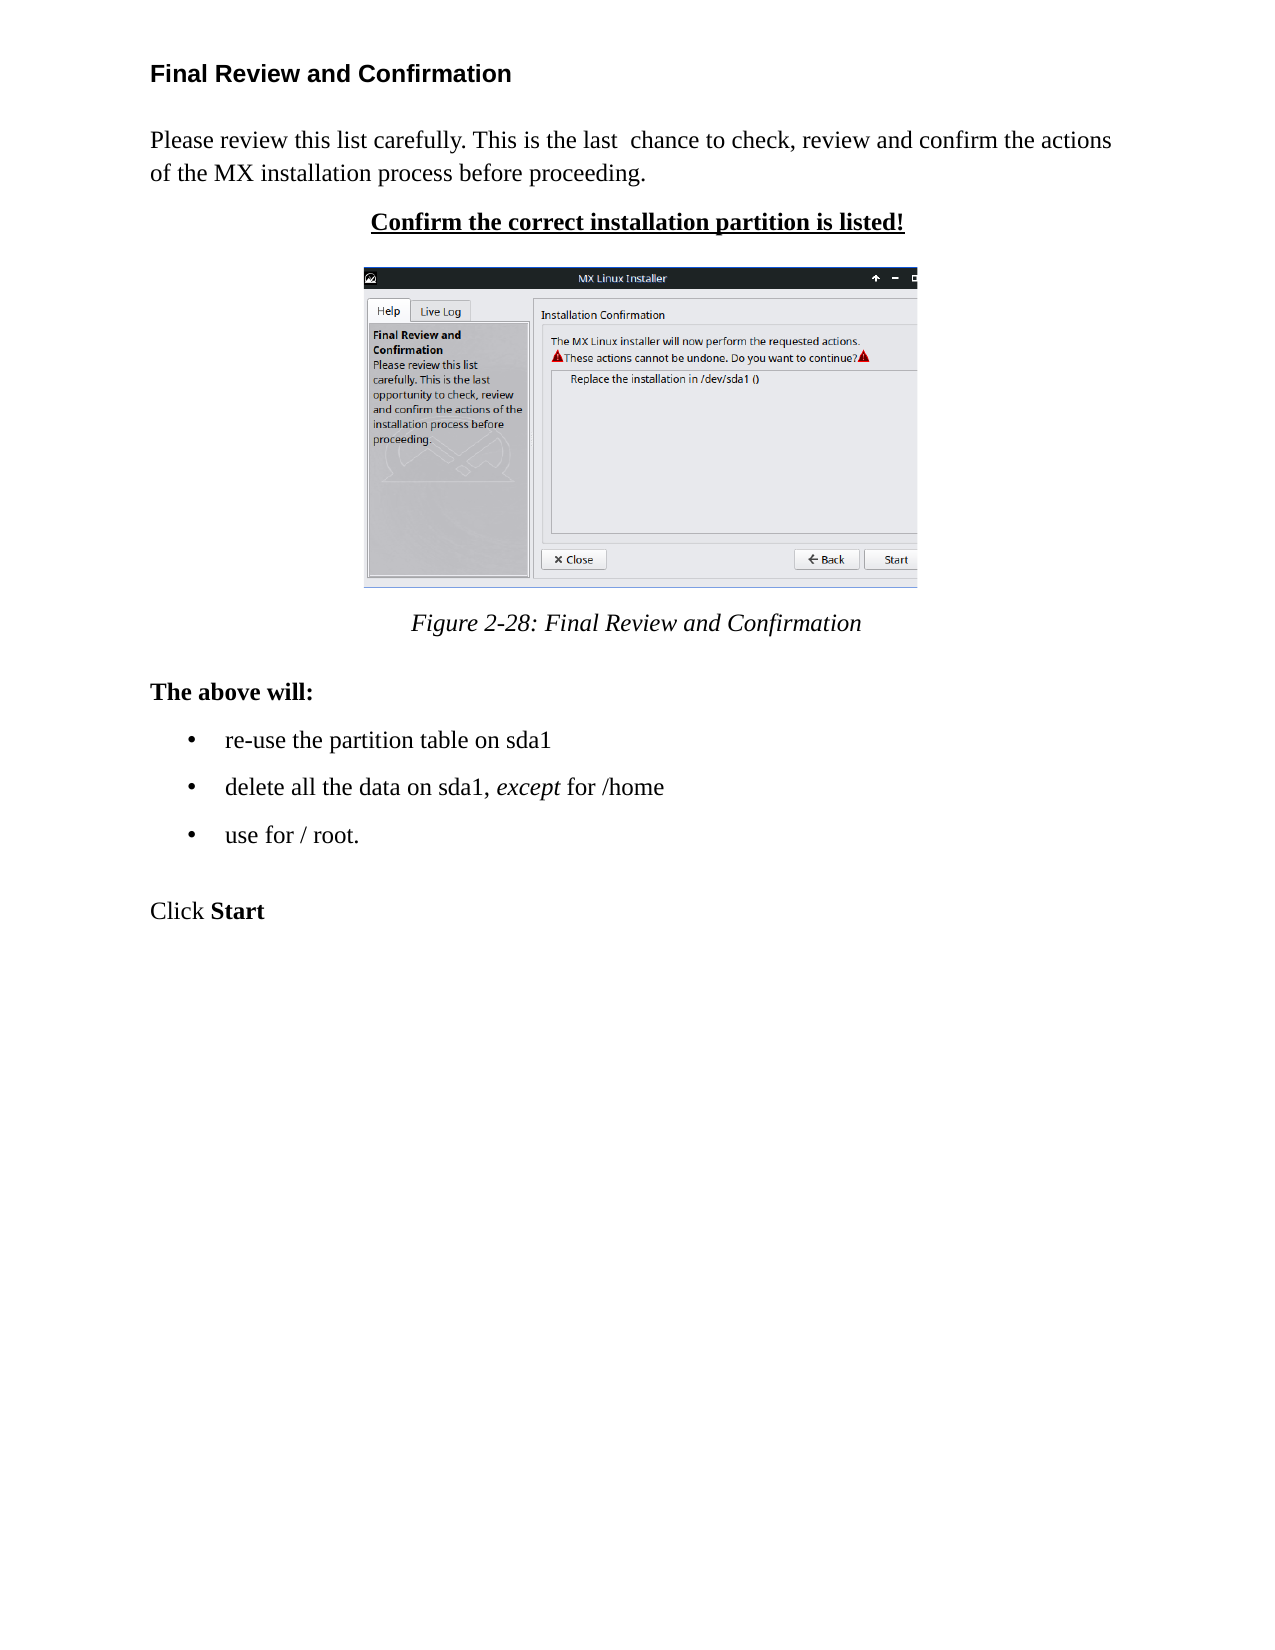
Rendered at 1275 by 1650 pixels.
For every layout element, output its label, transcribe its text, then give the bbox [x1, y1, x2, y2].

subtitle Final Review and Confirmation [150, 59, 512, 88]
text Click Start [150, 896, 1125, 925]
list use for / root. [187, 820, 1125, 849]
text Figure 2-28: Final Review and Confirmation [150, 608, 1125, 637]
picture [363, 267, 918, 588]
list delete all the data on sda1, except for /home [187, 772, 1125, 801]
text Confirm the correct installation partition is listed! [150, 207, 1125, 236]
text The above will: [150, 677, 1125, 706]
text [358, 268, 363, 587]
list re-use the partition table on sda1 [187, 725, 1125, 754]
text Please review this list carefully. This is the last chance to check, review and confirm the actions of the MX installation process before proceeding. [150, 125, 1125, 187]
